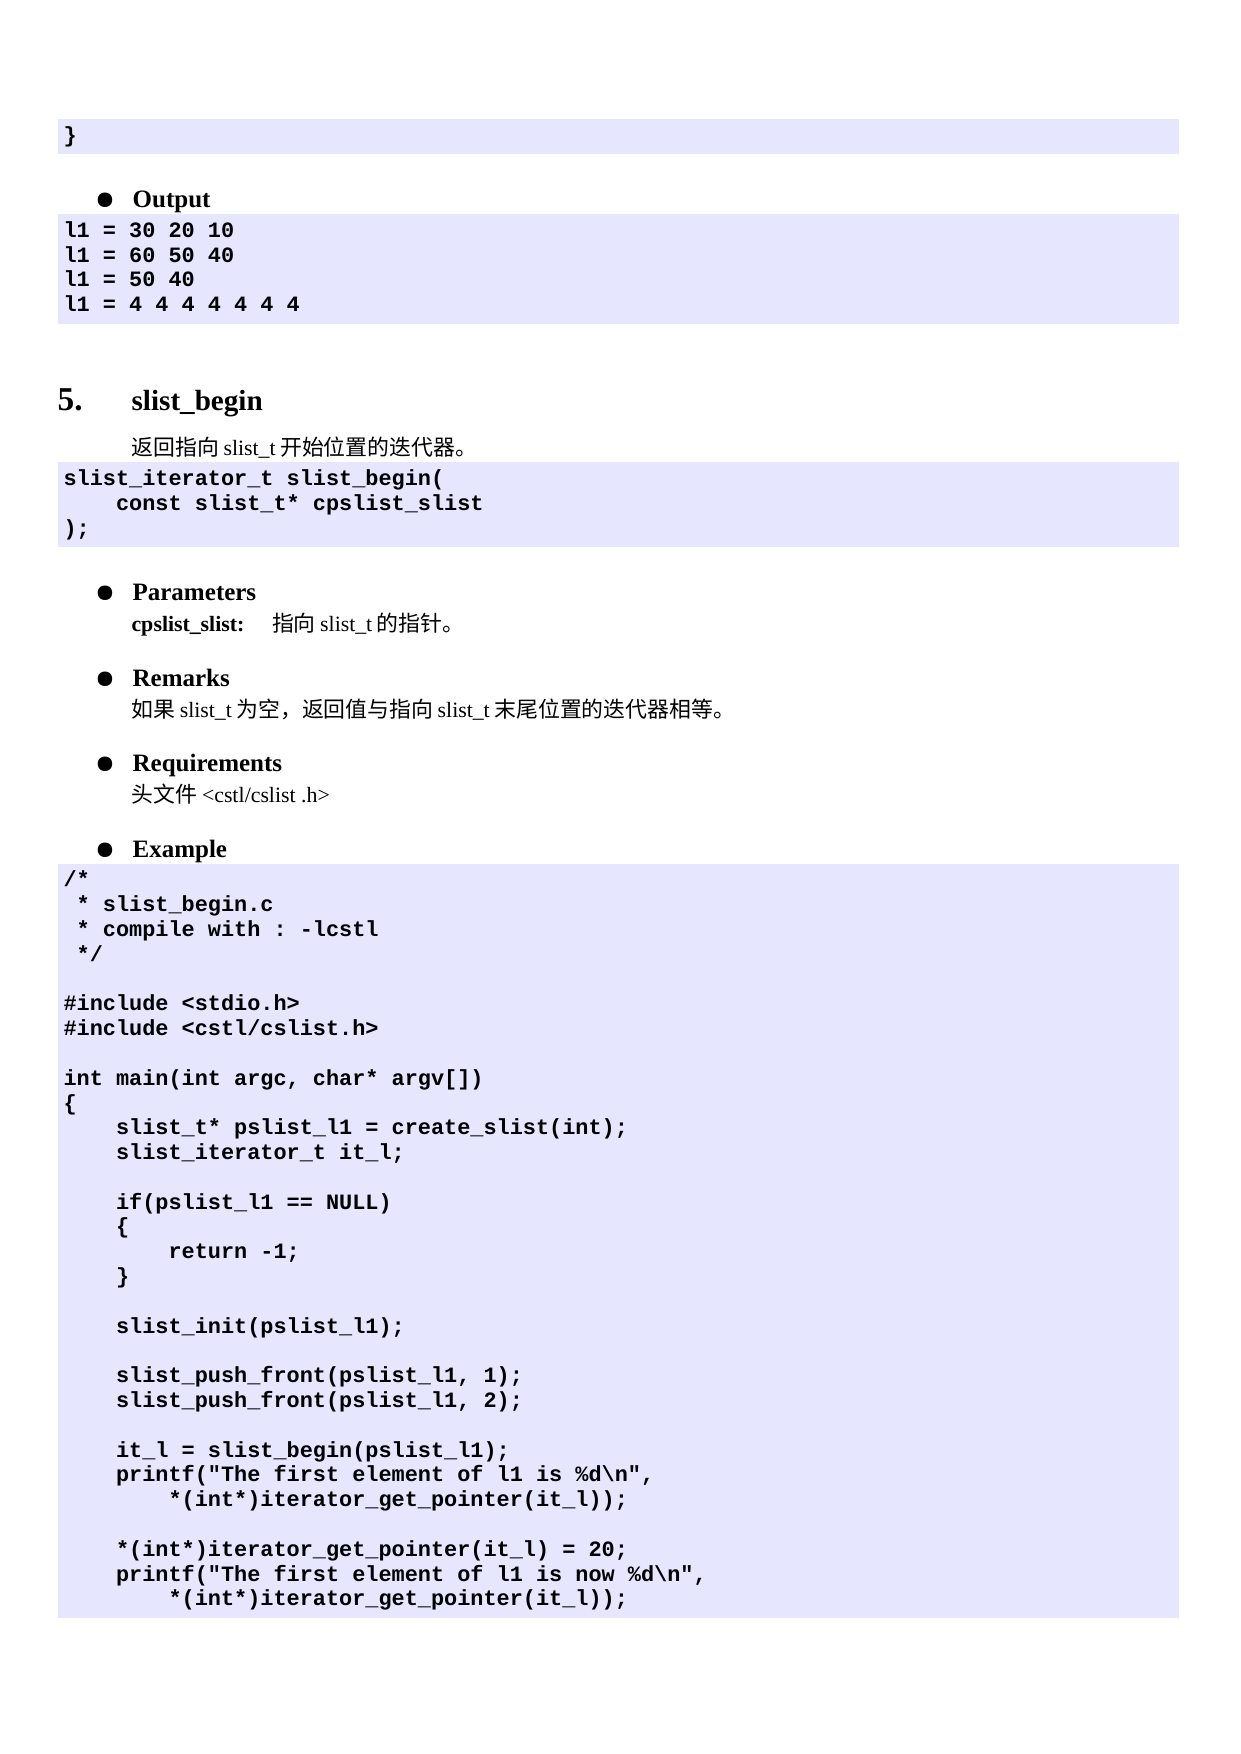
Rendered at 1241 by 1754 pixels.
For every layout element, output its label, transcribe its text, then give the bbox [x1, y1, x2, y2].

text 头文件 <cstl/cslist .h> [57, 777, 1179, 809]
list Output [95, 184, 1179, 213]
table_header slist_iterator_t slist_begin( const slist_t* cpslist_slist ); [58, 462, 1179, 547]
list Requirements [95, 748, 1179, 777]
list Example [95, 834, 1179, 863]
table_header l1 = 30 20 10 l1 = 60 50 40 l1 = 50 40 l1 = 4 4 4 4 4 4 4 [58, 214, 1179, 324]
list Parameters [95, 577, 1179, 606]
table_header /* * slist_begin.c * compile with : -lcstl */ #include <stdio.h> #include <cstl/cslist.h> int main(int argc, char* argv[]) { slist_t* pslist_l1 = create_slist(int); slist_iterator_t it_l; if(pslist_l1 == NULL) { return -1; } slist_init(pslist_l1); slist_push_front(pslist_l1, 1); slist_push_front(pslist_l1, 2); it_l = slist_begin(pslist_l1); printf("The first element of l1 is %d\n", *(int*)iterator_get_pointer(it_l)); *(int*)iterator_get_pointer(it_l) = 20; printf("The first element of l1 is now %d\n", *(int*)iterator_get_pointer(it_l)); [58, 864, 1179, 1618]
subtitle slist_begin [57, 379, 1179, 417]
text 如果slist_t为空，返回值与指向slist_t末尾位置的迭代器相等。 [57, 692, 1179, 723]
list Remarks [95, 663, 1179, 692]
table_header } [58, 119, 1179, 154]
text 返回指向slist_t开始位置的迭代器。 [57, 429, 1179, 461]
text cpslist_slist: 指向slist_t的指针。 [57, 606, 1179, 638]
